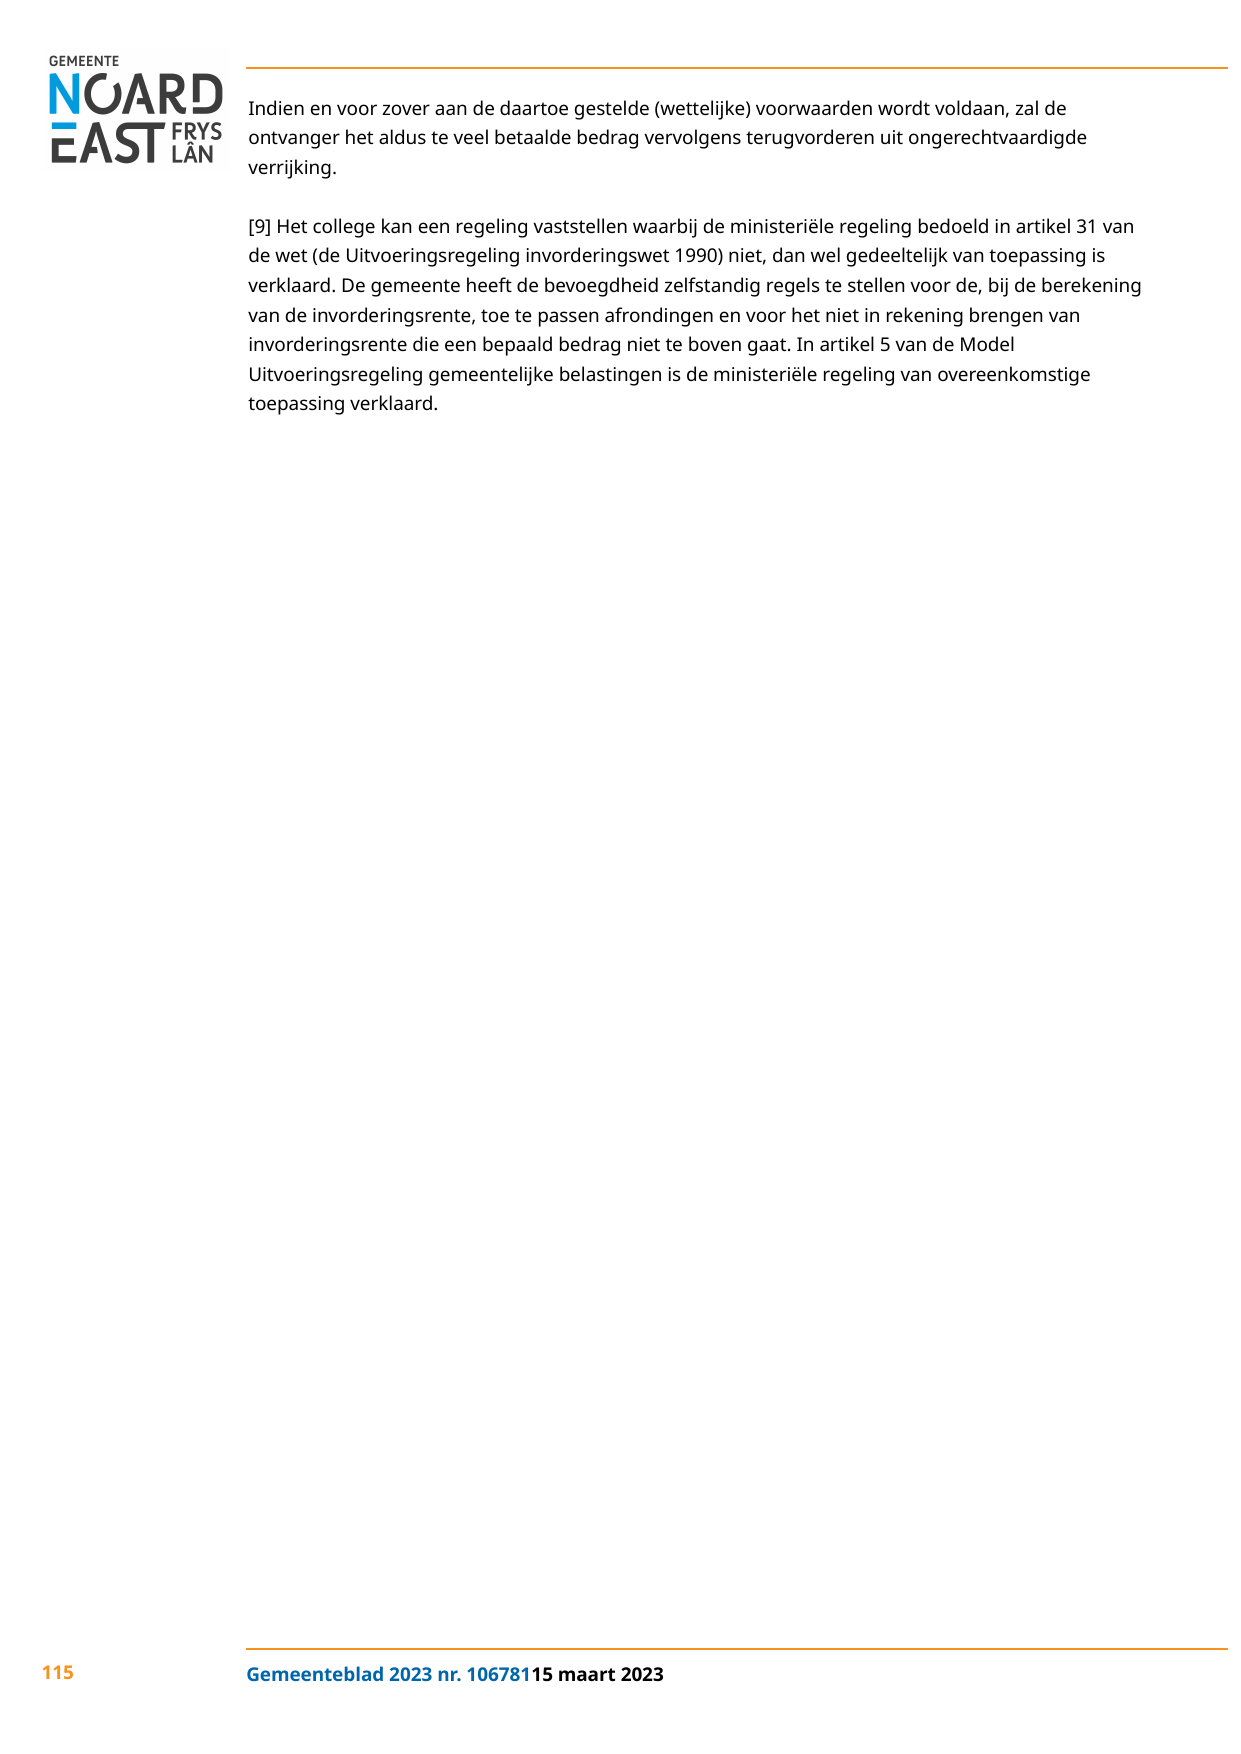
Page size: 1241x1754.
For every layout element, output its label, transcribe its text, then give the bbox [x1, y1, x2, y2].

text [9] Het college kan een regeling vaststellen waarbij de ministeriële regeling bedoeld in artikel 31 van de wet (de Uitvoeringsregeling invorderingswet 1990) niet, dan wel gedeeltelijk van toepassing is verklaard. De gemeente heeft de bevoegdheid zelfstandig regels te stellen voor de, bij de berekening van de invorderingsrente, toe te passen afrondingen en voor het niet in rekening brengen van invorderingsrente die een bepaald bedrag niet te boven gaat. In artikel 5 van de Model Uitvoeringsregeling gemeentelijke belastingen is de ministeriële regeling van overeenkomstige toepassing verklaard. [248, 213, 1152, 416]
text Indien en voor zover aan de daartoe gestelde (wettelijke) voorwaarden wordt voldaan, zal de ontvanger het aldus te veel betaalde bedrag vervolgens terugvorderen uit ongerechtvaardigde verrijking. [248, 95, 1152, 180]
picture [41, 47, 231, 172]
